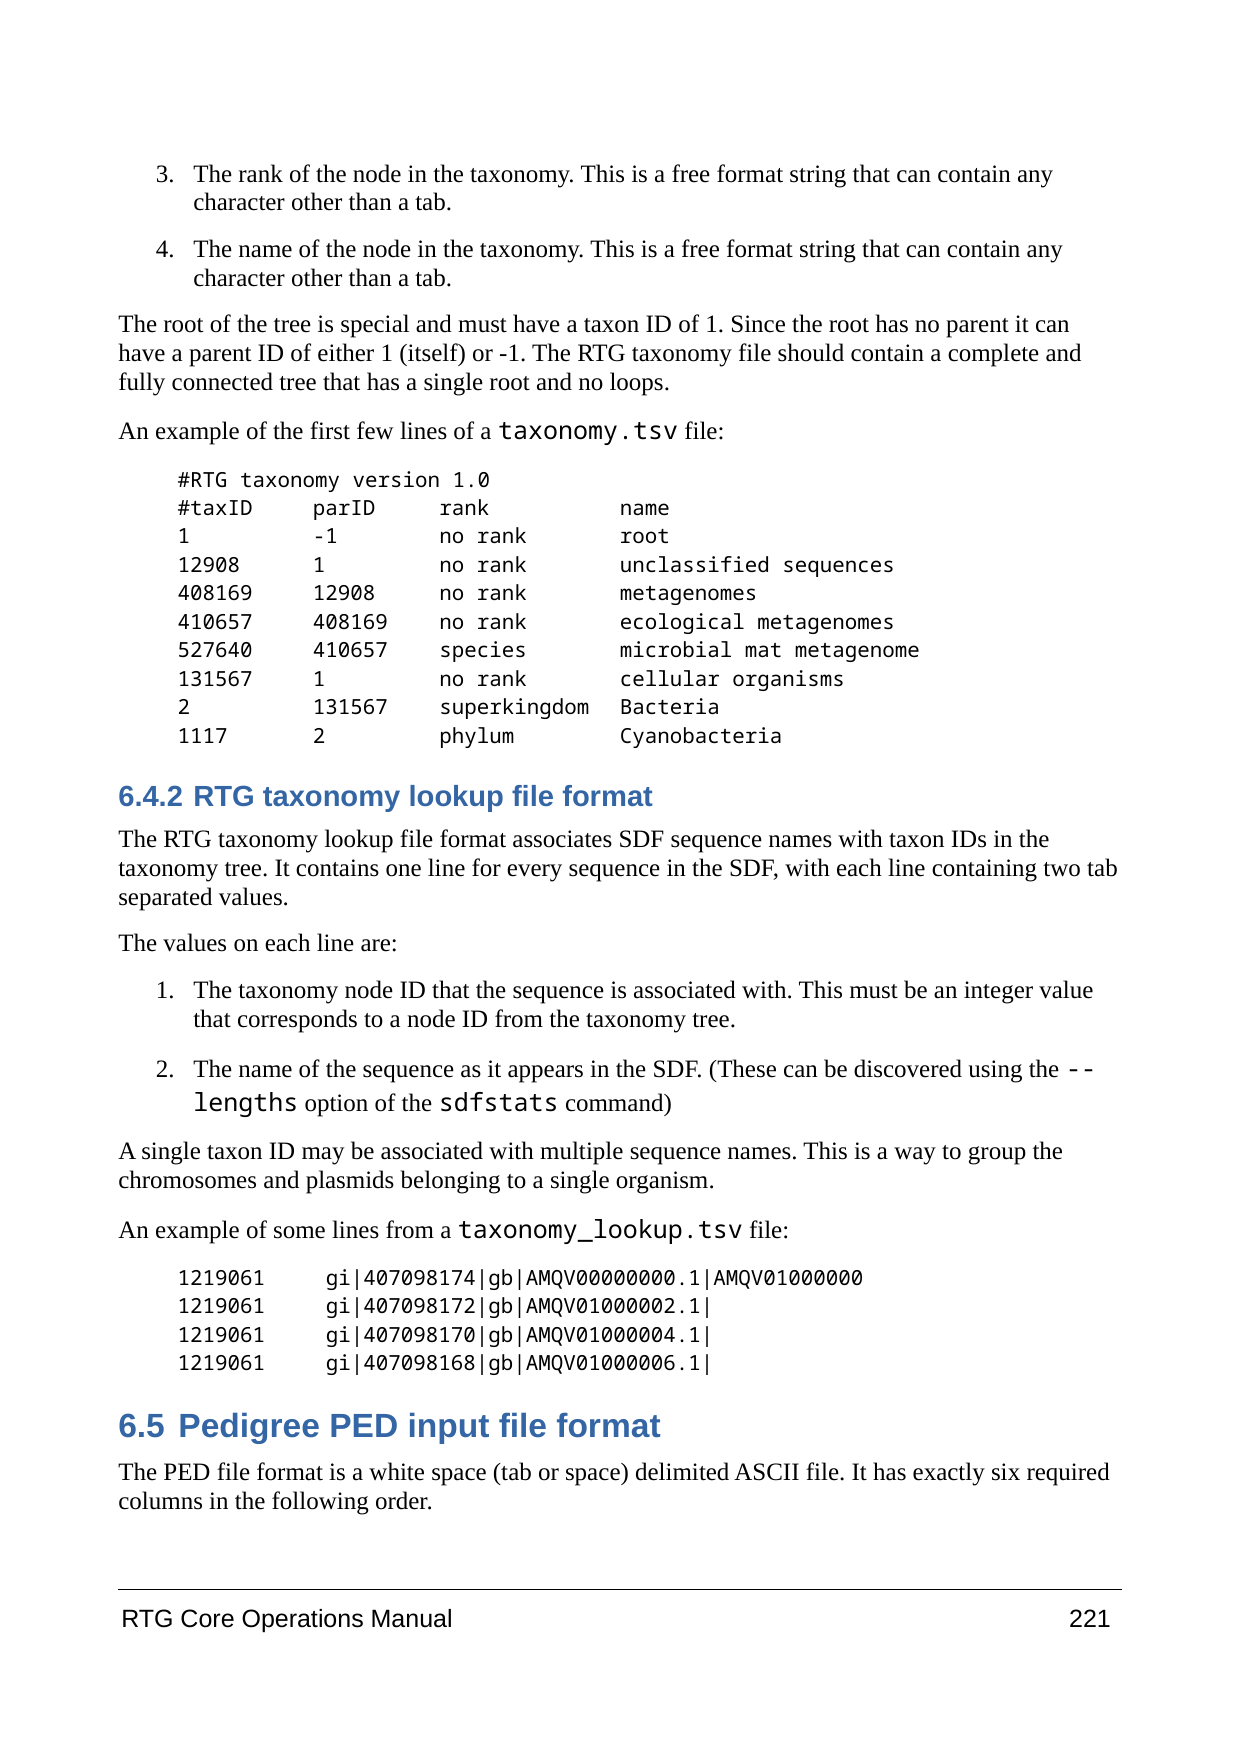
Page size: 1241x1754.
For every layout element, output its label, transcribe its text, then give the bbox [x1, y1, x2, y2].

list The name of the sequence as it appears in the SDF. (These can be discovered using the --lengths option of the sdfstats command) [156, 1050, 1122, 1118]
list The name of the node in the taxonomy. This is a free format string that can contain any character other than a tab. [156, 234, 1122, 291]
text The values on each line are: [118, 928, 1122, 957]
text 131567 1 no rank cellular organisms [177, 664, 1122, 692]
text 1219061 gi|407098172|gb|AMQV01000002.1| [177, 1291, 1122, 1320]
text 408169 12908 no rank metagenomes [177, 578, 1122, 607]
subtitle RTG taxonomy lookup file format [118, 779, 1122, 812]
text 410657 408169 no rank ecological metagenomes [177, 607, 1122, 635]
text 527640 410657 species microbial mat metagenome [177, 635, 1122, 664]
text An example of some lines from a taxonomy_lookup.tsv file: [118, 1211, 1122, 1245]
text An example of the first few lines of a taxonomy.tsv file: [118, 413, 1122, 447]
text 1117 2 phylum Cyanobacteria [177, 721, 1122, 749]
text 1 -1 no rank root [177, 522, 1122, 550]
text 1219061 gi|407098168|gb|AMQV01000006.1| [177, 1348, 1122, 1377]
list The taxonomy node ID that the sequence is associated with. This must be an integer value that corresponds to a node ID from the taxonomy tree. [156, 975, 1122, 1032]
text The PED file format is a white space (tab or space) delimited ASCII file. It has exactly six required columns in the following order. [118, 1457, 1122, 1515]
text The root of the tree is special and must have a taxon ID of 1. Since the root has no parent it can have a parent ID of either 1 (itself) or -1. The RTG taxonomy file should contain a complete and fully connected tree that has a single root and no loops. [118, 309, 1122, 395]
text A single taxon ID may be associated with multiple sequence names. This is a way to group the chromosomes and plasmids belonging to a single organism. [118, 1136, 1122, 1193]
text #RTG taxonomy version 1.0 [177, 465, 1122, 493]
text #taxID parID rank name [177, 493, 1122, 522]
text 12908 1 no rank unclassified sequences [177, 550, 1122, 578]
text 1219061 gi|407098174|gb|AMQV00000000.1|AMQV01000000 [177, 1263, 1122, 1291]
text 1219061 gi|407098170|gb|AMQV01000004.1| [177, 1320, 1122, 1348]
text 2 131567 superkingdom Bacteria [177, 692, 1122, 721]
text The RTG taxonomy lookup file format associates SDF sequence names with taxon IDs in the taxonomy tree. It contains one line for every sequence in the SDF, with each line containing two tab separated values. [118, 824, 1122, 911]
subtitle Pedigree PED input file format [118, 1406, 1122, 1445]
list The rank of the node in the taxonomy. This is a free format string that can contain any character other than a tab. [156, 159, 1122, 216]
